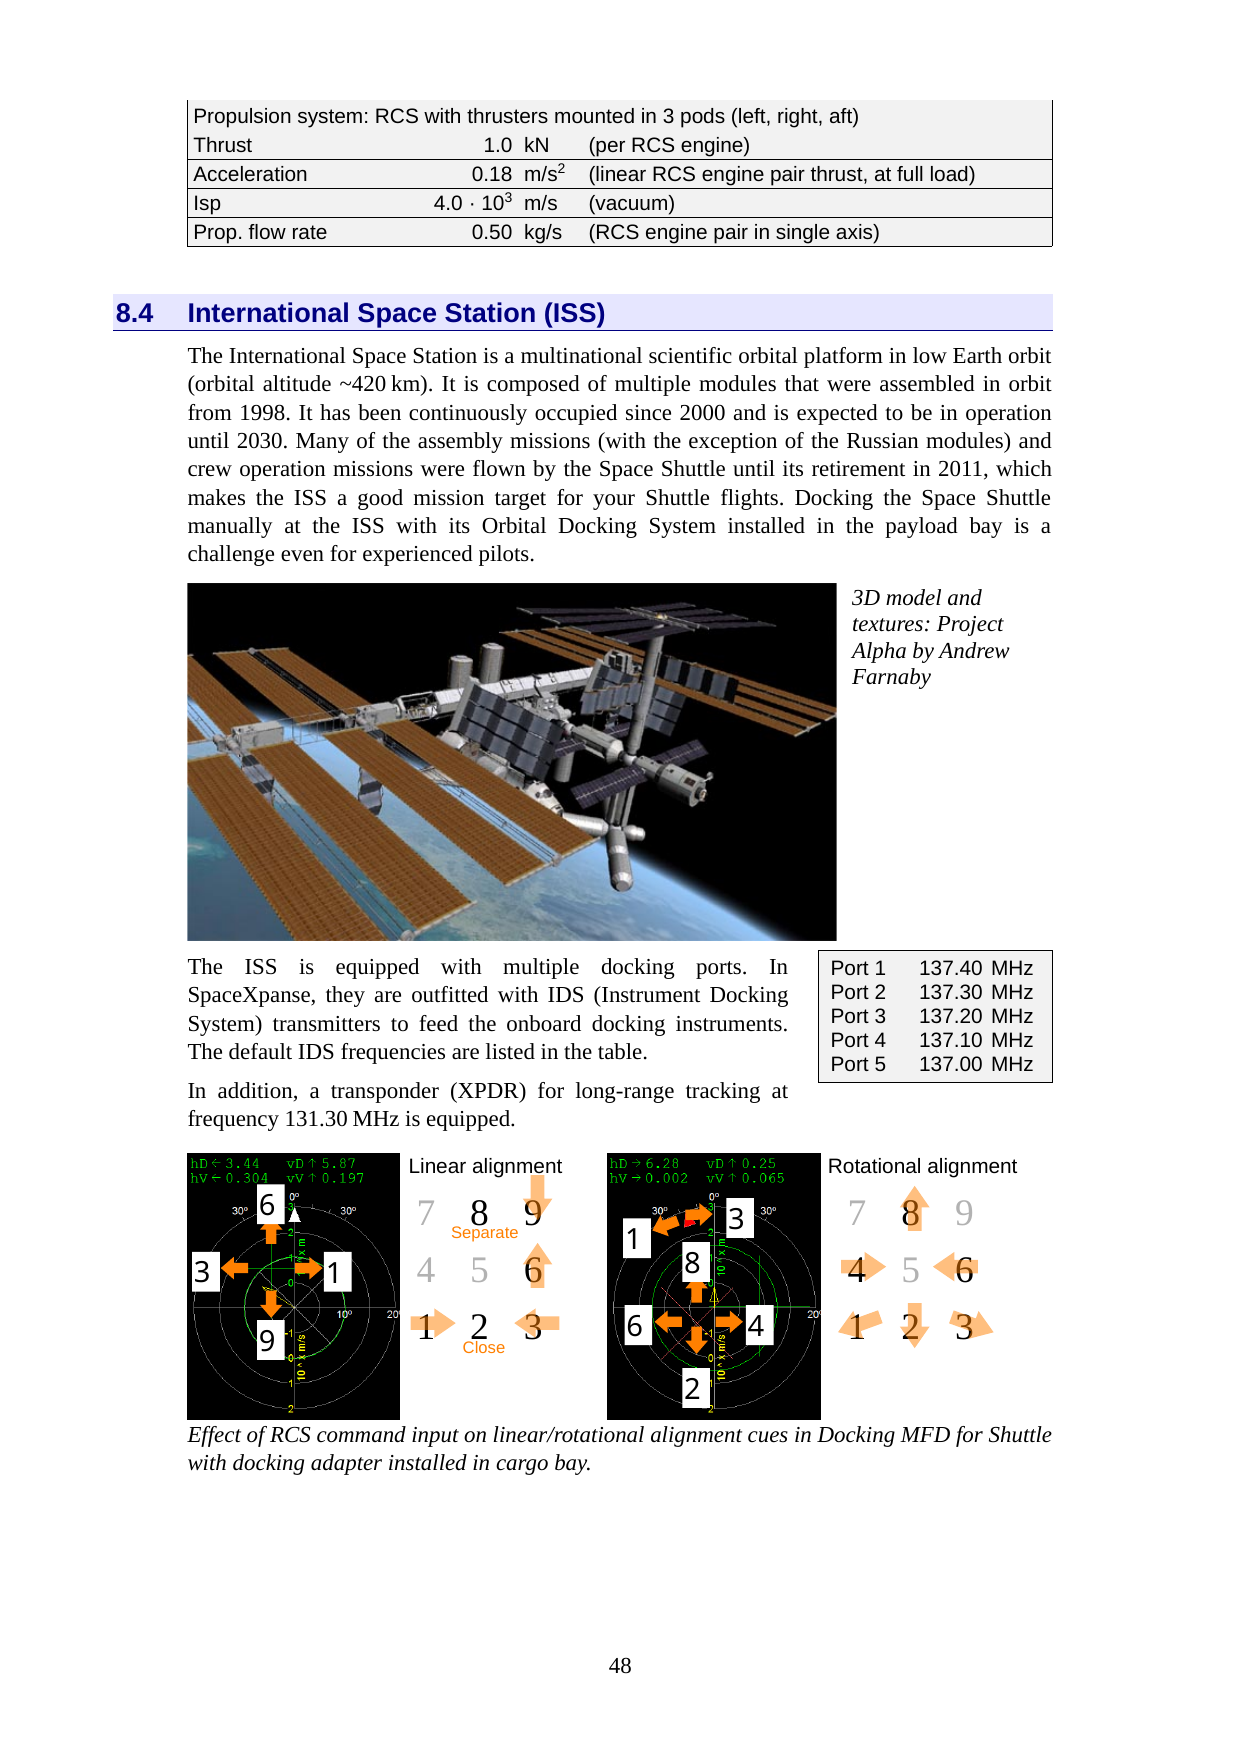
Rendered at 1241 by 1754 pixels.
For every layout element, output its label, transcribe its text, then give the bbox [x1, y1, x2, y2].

text Effect of RCS command input on linear/rotational alignment cues in Docking MFD for Shuttle with docking adapter installed in cargo bay. [187, 1143, 1053, 1476]
table_cell 1.0 [341, 130, 518, 158]
table_cell Propulsion system: RCS with thrusters mounted in 3 pods (left, right, aft) [188, 100, 1052, 129]
table_cell kN [518, 130, 582, 158]
table_cell Acceleration [188, 160, 341, 187]
table_cell (per RCS engine) [583, 130, 1052, 158]
picture [187, 583, 837, 941]
text The International Space Station is a multinational scientific orbital platform in low Earth orbit (orbital altitude ~420 km). It is composed of multiple modules that were assembled in orbit from 1998. It has been continuously occupied since 2000 and is expected to be in operation until 2030. Many of the assembly missions (with the exception of the Russian modules) and crew operation missions were flown by the Space Shuttle until its retirement in 2011, which makes the ISS a good mission target for your Shuttle flights. Docking the Space Shuttle manually at the ISS with its Orbital Docking System installed in the payload bay is a challenge even for experienced pilots. [187, 341, 1053, 567]
table_cell 4.0 · 103 [341, 189, 518, 217]
table_cell m/s [518, 189, 582, 217]
table_cell (linear RCS engine pair thrust, at full load) [583, 160, 1052, 187]
table_cell Thrust [188, 130, 341, 158]
table_cell 0.50 [341, 218, 518, 246]
table_cell (RCS engine pair in single axis) [583, 218, 1052, 246]
table_cell 0.18 [341, 160, 518, 187]
table_cell m/s2 [518, 160, 582, 187]
text In addition, a transponder (XPDR) for long-range tracking at frequency 131.30 MHz is equipped. [187, 1076, 1053, 1132]
table_cell kg/s [518, 218, 582, 246]
table_cell Isp [188, 189, 341, 217]
picture [187, 1153, 400, 1420]
text The ISS is equipped with multiple docking ports. In SpaceXpanse, they are outfitted with IDS (Instrument Docking System) transmitters to feed the onboard docking instruments. The default IDS frequencies are listed in the table. [187, 578, 1053, 1065]
table_cell (vacuum) [583, 189, 1052, 217]
table_cell Prop. flow rate [188, 218, 341, 246]
picture [607, 1153, 821, 1420]
subtitle International Space Station (ISS) [113, 294, 1053, 330]
